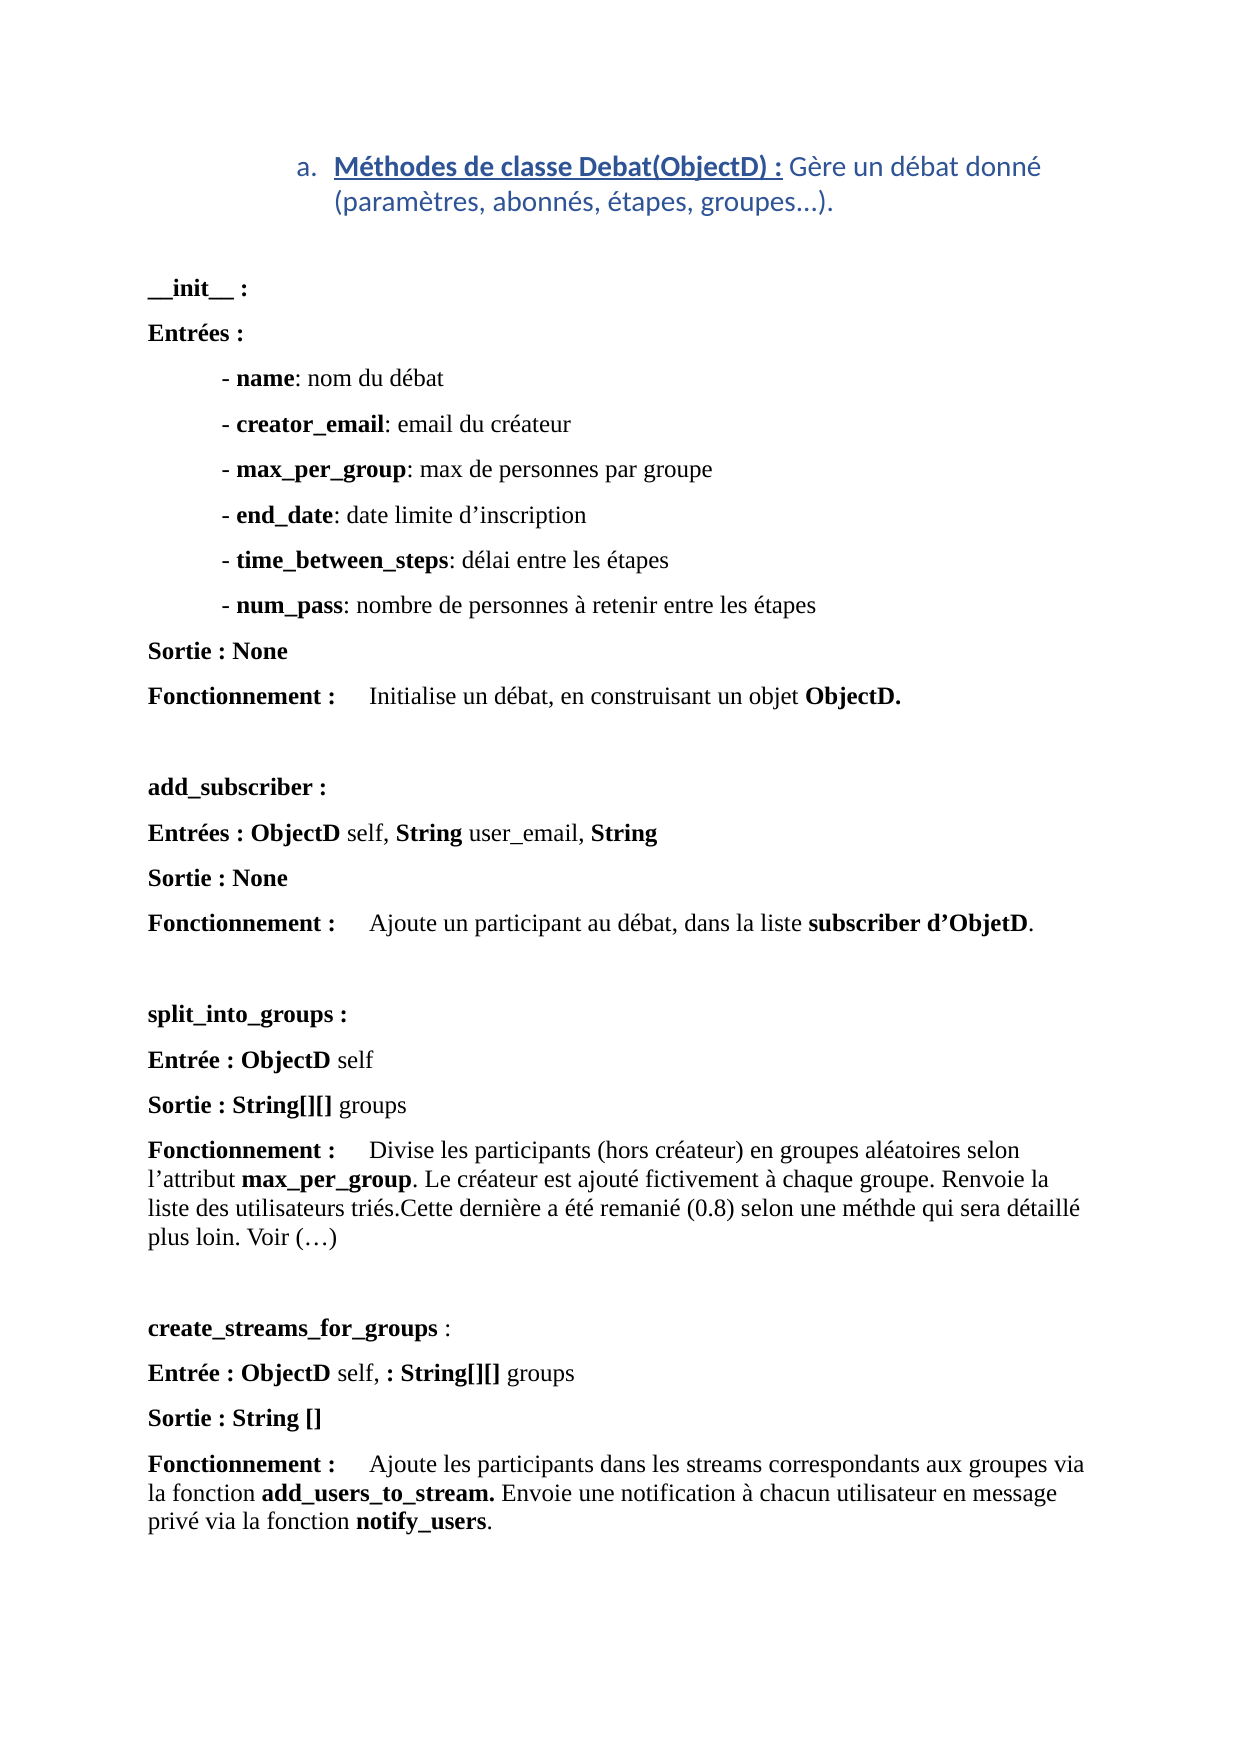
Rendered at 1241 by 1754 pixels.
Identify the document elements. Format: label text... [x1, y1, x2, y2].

text Entrée : ObjectD self [148, 1045, 1093, 1073]
text Fonctionnement : Ajoute les participants dans les streams correspondants aux groupes via la fonction add_users_to_stream. Envoie une notification à chacun utilisateur en message privé via la fonction notify_users. [148, 1449, 1093, 1535]
text Sortie : String [] [148, 1403, 1093, 1432]
text Sortie : None [148, 636, 1093, 665]
text - creator_email: email du créateur [148, 409, 1093, 438]
text Fonctionnement : Initialise un débat, en construisant un objet ObjectD. [148, 681, 1093, 710]
text __init__ : [148, 273, 1093, 301]
text Sortie : String[][] groups [148, 1090, 1093, 1119]
text - end_date: date limite d’inscription [148, 500, 1093, 528]
text Fonctionnement : Ajoute un participant au débat, dans la liste subscriber d’ObjetD. [148, 908, 1093, 937]
text Entrée : ObjectD self, : String[][] groups [148, 1358, 1093, 1387]
text - name: nom du débat [148, 363, 1093, 392]
text Fonctionnement : Divise les participants (hors créateur) en groupes aléatoires selon l’attribut max_per_group. Le créateur est ajouté fictivement à chaque groupe. Renvoie la liste des utilisateurs triés.Cette dernière a été remanié (0.8) selon une méthde qui sera détaillé plus loin. Voir (…) [148, 1136, 1093, 1251]
text create_streams_for_groups : [148, 1313, 1093, 1341]
text - time_between_steps: délai entre les étapes [148, 545, 1093, 574]
text Entrées : ObjectD self, String user_email, String [148, 818, 1093, 846]
list Méthodes de classe Debat(ObjectD) : Gère un débat donné (paramètres, abonnés, étapes, groupes...). [296, 148, 1093, 219]
text - max_per_group: max de personnes par groupe [148, 454, 1093, 483]
text Sortie : None [148, 863, 1093, 892]
text split_into_groups : [148, 999, 1093, 1028]
text Entrées : [148, 318, 1093, 347]
text add_subscriber : [148, 772, 1093, 801]
text - num_pass: nombre de personnes à retenir entre les étapes [148, 591, 1093, 619]
